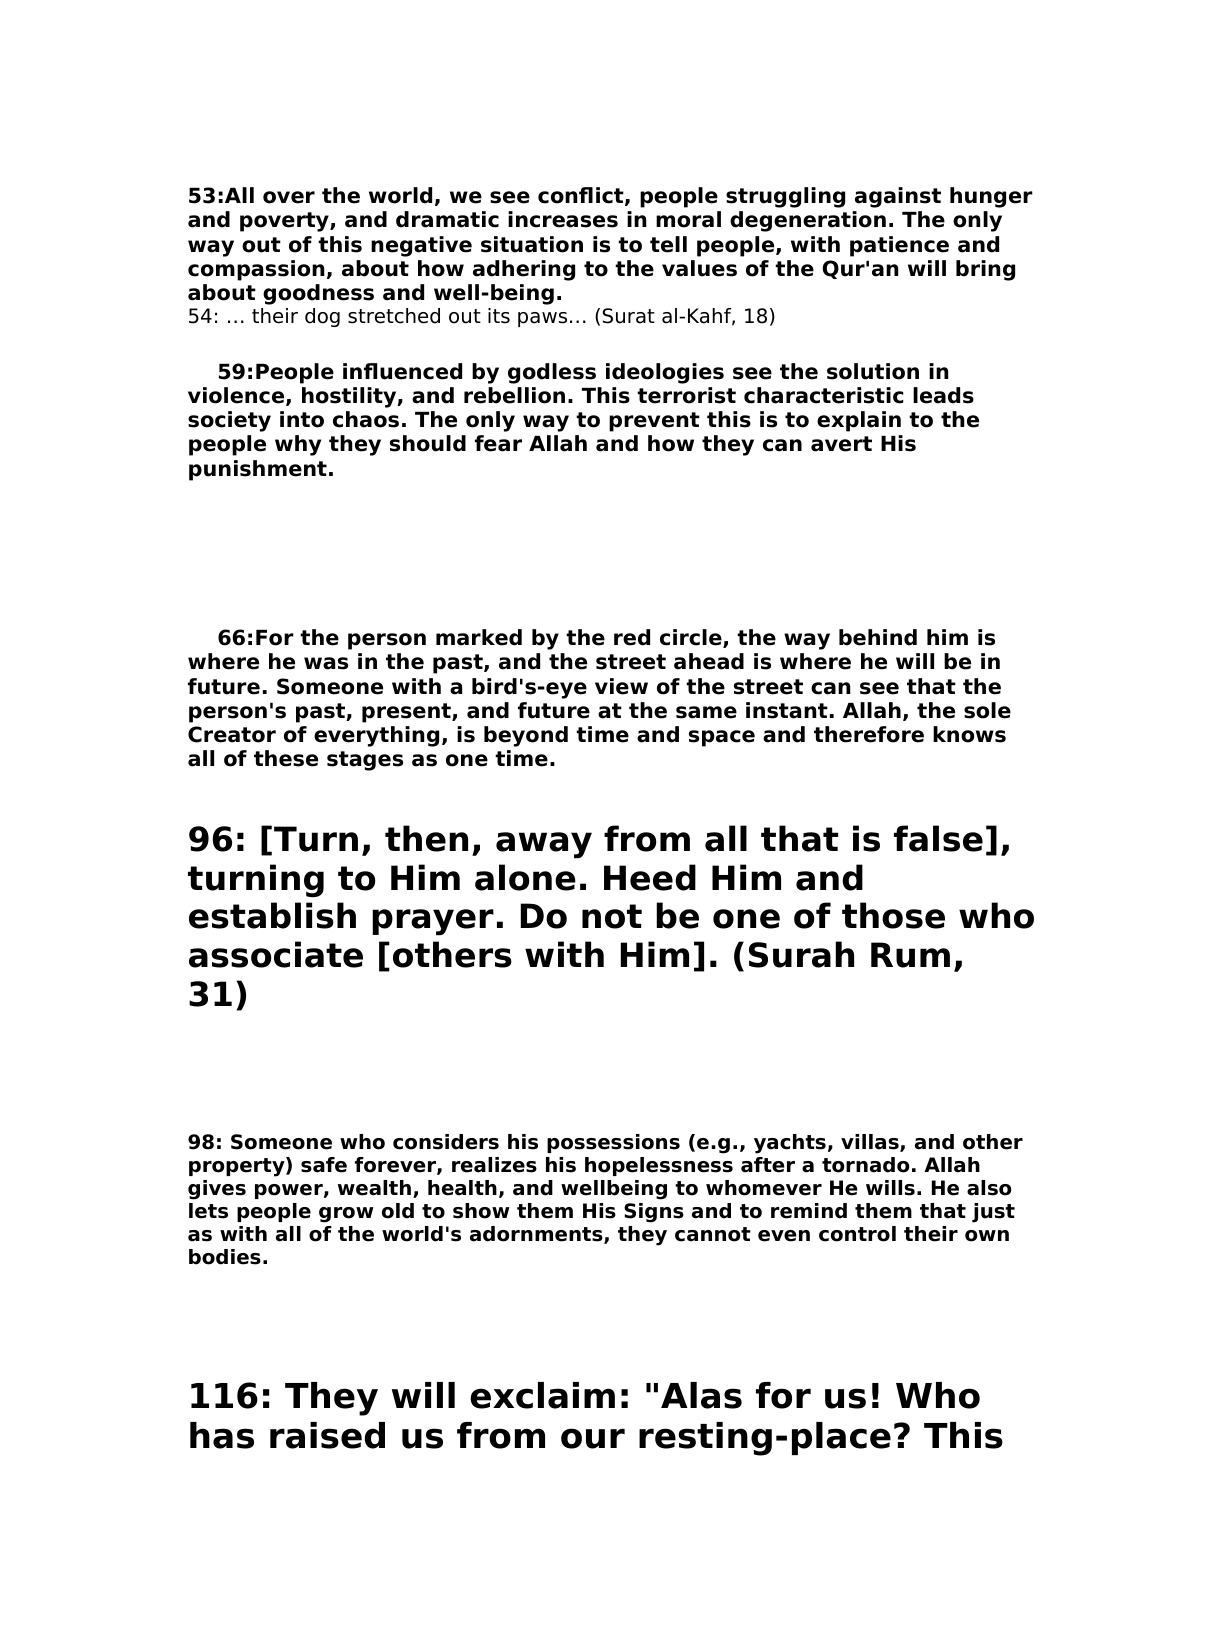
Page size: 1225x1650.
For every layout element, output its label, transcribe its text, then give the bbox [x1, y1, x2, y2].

text 98: Someone who considers his possessions (e.g., yachts, villas, and other property) safe forever, realizes his hopelessness after a tornado. Allah gives power, wealth, health, and wellbeing to whomever He wills. He also lets people grow old to show them His Signs and to remind them that just as with all of the world's adornments, they cannot even control their own bodies. [187, 1131, 1037, 1269]
text 54: … their dog stretched out its paws… (Surat al-Kahf, 18) [187, 305, 1037, 328]
text 53:All over the world, we see conflict, people struggling against hunger and poverty, and dramatic increases in moral degeneration. The only way out of this negative situation is to tell people, with patience and compassion, about how adhering to the values of the Qur'an will bring about goodness and well-being. [187, 184, 1037, 305]
text 66:For the person marked by the red circle, the way behind him is where he was in the past, and the street ahead is where he will be in future. Someone with a bird's-eye view of the street can see that the person's past, present, and future at the same instant. Allah, the sole Creator of everything, is beyond time and space and therefore knows all of these stages as one time. [187, 626, 1037, 772]
text 96: [Turn, then, away from all that is false], turning to Him alone. Heed Him and establish prayer. Do not be one of those who associate [others with Him]. (Surah Rum, 31) [187, 820, 1037, 1014]
text 116: They will exclaim: "Alas for us! Who has raised us from our resting-place? This [187, 1376, 1037, 1456]
text 59:People influenced by godless ideologies see the solution in violence, hostility, and rebellion. This terrorist characteristic leads society into chaos. The only way to prevent this is to explain to the people why they should fear Allah and how they can avert His punishment. [187, 360, 1037, 481]
